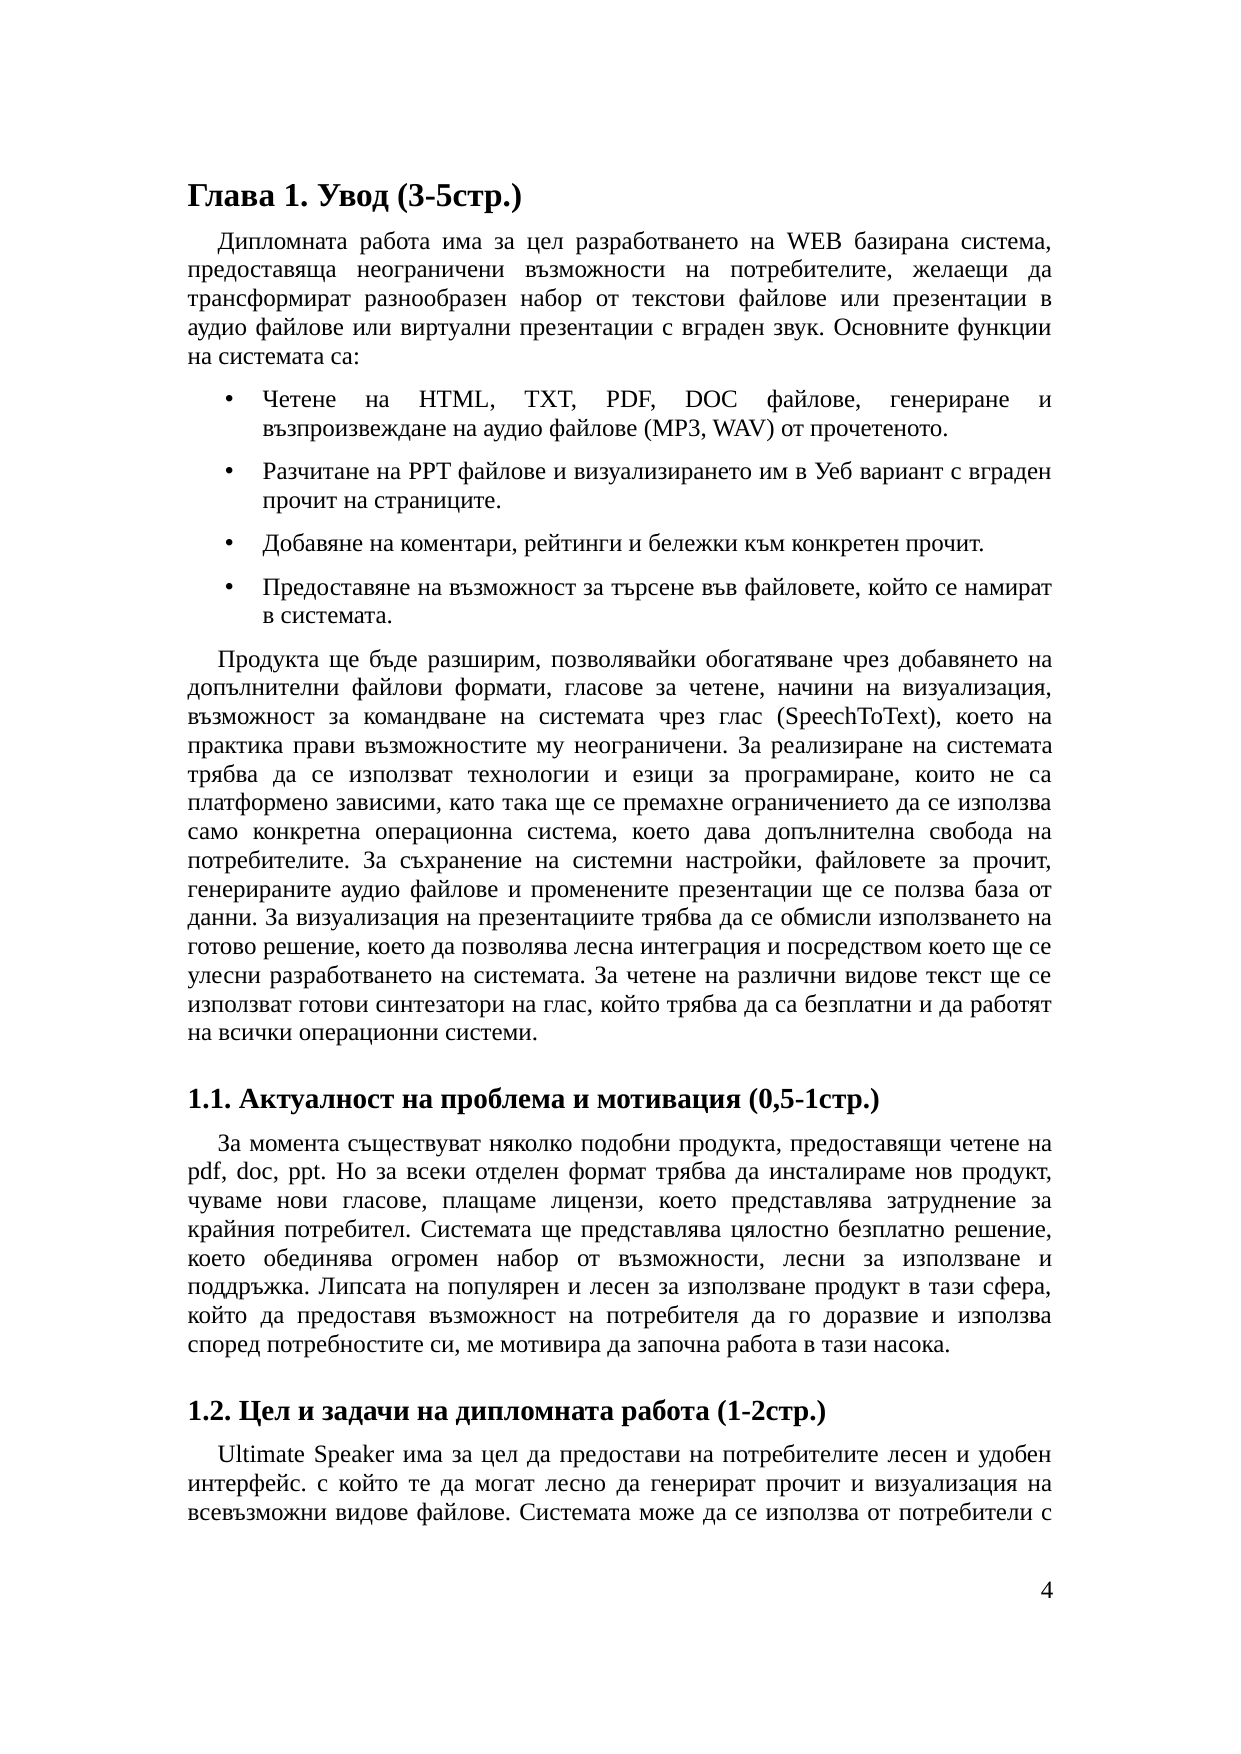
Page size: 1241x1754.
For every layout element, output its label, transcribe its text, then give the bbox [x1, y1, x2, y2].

list Четене на HTML, TXT, PDF, DOC файлове, генериране и възпроизвеждане на аудио файлове (MP3, WAV) от прочетеното. [225, 384, 1053, 442]
list Разчитане на PPT файлове и визуализирането им в Уеб вариант с вграден прочит на страниците. [225, 456, 1053, 514]
text Продукта ще бъде разширим, позволявайки обогатяване чрез добавянето на допълнителни файлови формати, гласове за четене, начини на визуализация, възможност за командване на системата чрез глас (SpeechToText), което на практика прави възможностите му неограничени. За реализиране на системата трябва да се използват технологии и езици за програмиране, които не са платформено зависими, като така ще се премахне ограничението да се използва само конкретна операционна система, което дава допълнителна свобода на потребителите. За съхранение на системни настройки, файловете за прочит, генерираните аудио файлове и променените презентации ще се ползва база от данни. За визуализация на презентациите трябва да се обмисли използването на готово решение, което да позволява лесна интеграция и посредством което ще се улесни разработването на системата. За четене на различни видове текст ще се използват готови синтезатори на глас, който трябва да са безплатни и да работят на всички операционни системи. [187, 644, 1053, 1046]
list Добавяне на коментари, рейтинги и бележки към конкретен прочит. [225, 528, 1053, 557]
subtitle 1.2. Цел и задачи на дипломната работа (1-2стр.) [187, 1393, 1053, 1427]
subtitle 1.1. Актуалност на проблема и мотивация (0,5-1стр.) [187, 1082, 1053, 1115]
text Ultimate Speaker има за цел да предостави на потребителите лесен и удобен интерфейс. с който те да могат лесно да генерират прочит и визуализация на всевъзможни видове файлове. Системата може да се използва от потребители с [187, 1439, 1053, 1525]
text Дипломната работа има за цел разработването на WEB базирана система, предоставяща неограничени възможности на потребителите, желаещи да трансформират разнообразен набор от текстови файлове или презентации в аудио файлове или виртуални презентации с вграден звук. Основните функции на системата са: [187, 226, 1053, 369]
subtitle Глава 1. Увод (3-5стр.) [187, 175, 1053, 213]
text За момента съществуват няколко подобни продукта, предоставящи четене на pdf, doc, ppt. Но за всеки отделен формат трябва да инсталираме нов продукт, чуваме нови гласове, плащаме лицензи, което представлява затруднение за крайния потребител. Системата ще представлява цялостно безплатно решение, което обединява огромен набор от възможности, лесни за използване и поддръжка. Липсата на популярен и лесен за използване продукт в тази сфера, който да предоставя възможност на потребителя да го доразвие и използва според потребностите си, ме мотивира да започна работа в тази насока. [187, 1128, 1053, 1358]
list Предоставяне на възможност за търсене във файловете, който се намират в системата. [225, 572, 1053, 629]
